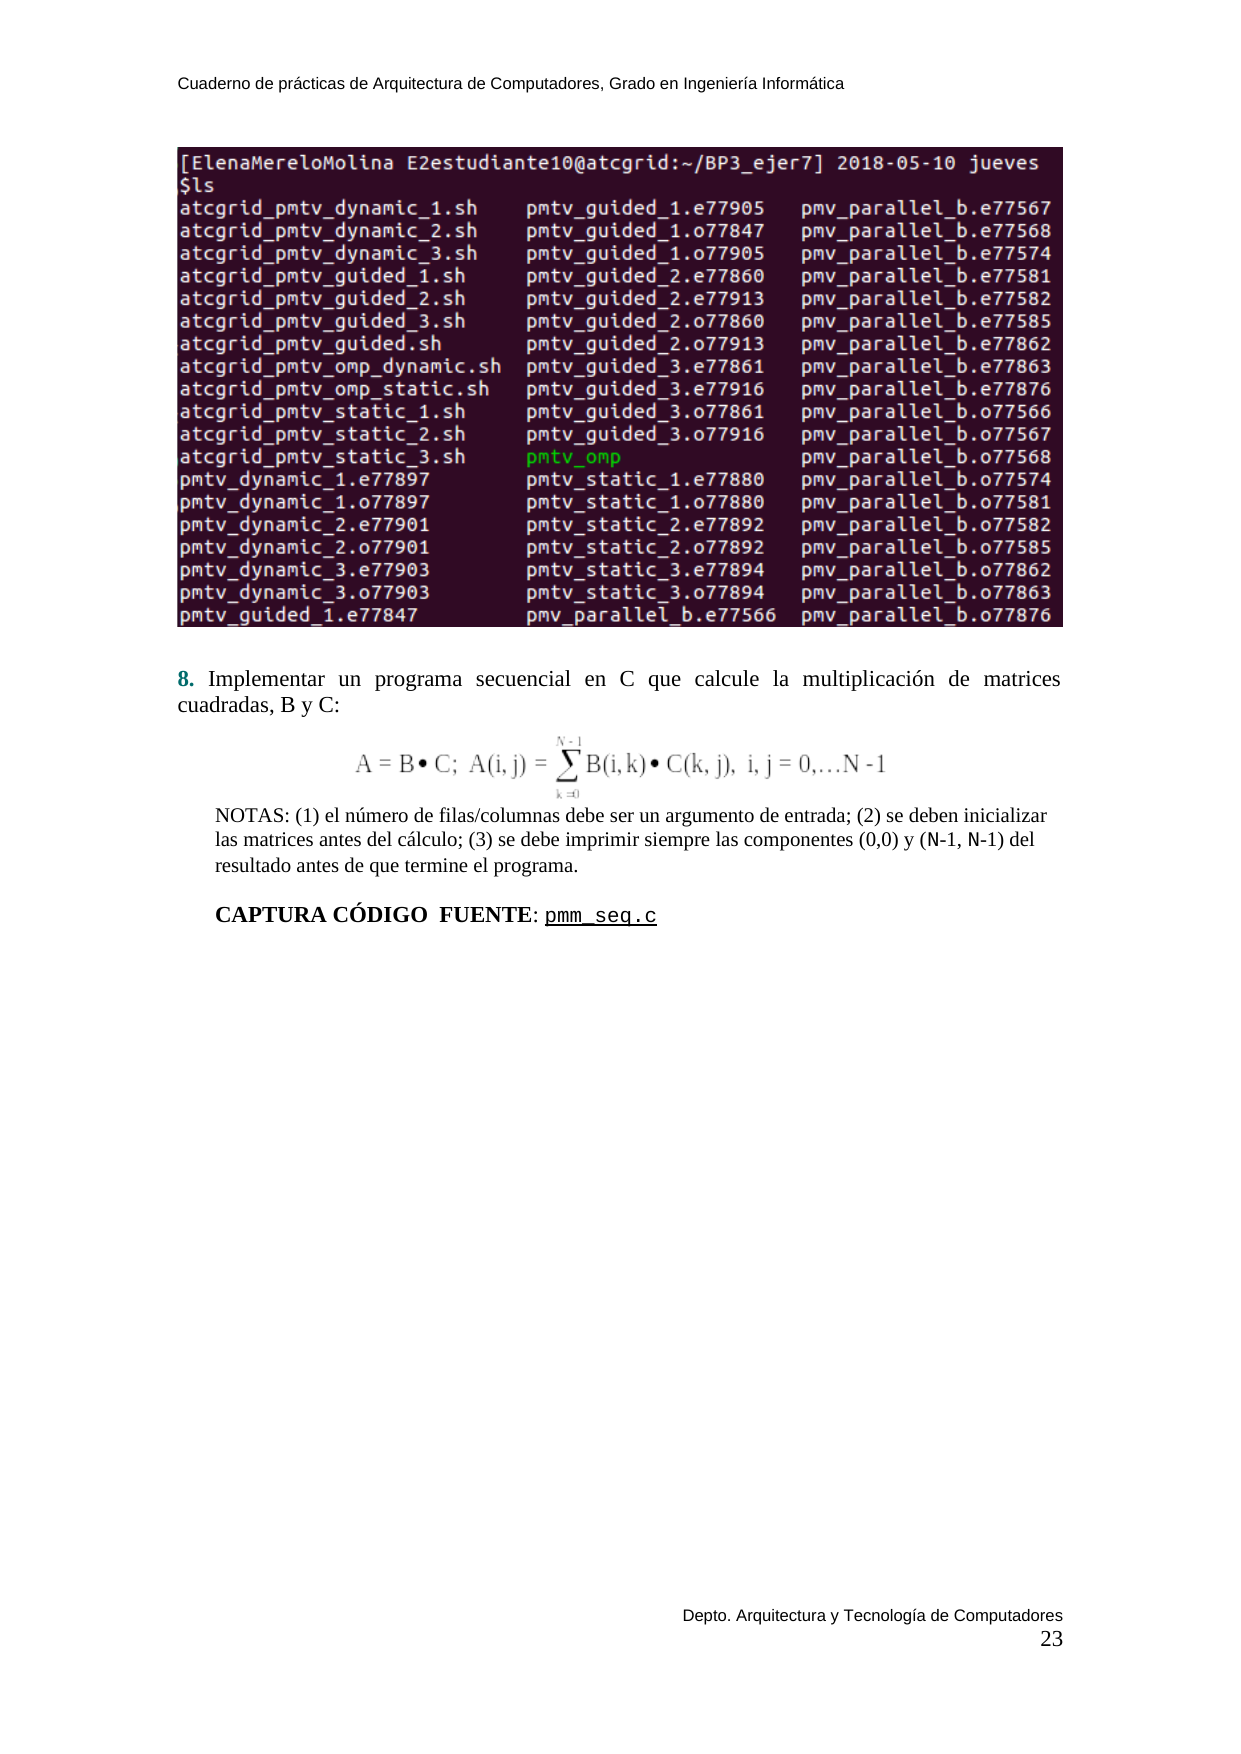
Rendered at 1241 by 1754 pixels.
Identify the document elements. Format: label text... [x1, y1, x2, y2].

text CAPTURA CÓDIGO FUENTE: pmm_seq.c [215, 901, 1063, 929]
list 8. Implementar un programa secuencial en C que calcule la multiplicación de matrices cuadradas, B y C: [177, 665, 1063, 718]
picture [177, 147, 1063, 627]
text NOTAS: (1) el número de filas/columnas debe ser un argumento de entrada; (2) se deben inicializar las matrices antes del cálculo; (3) se debe imprimir siempre las componentes (0,0) y (N-1, N-1) del resultado antes de que termine el programa. [215, 803, 1063, 877]
